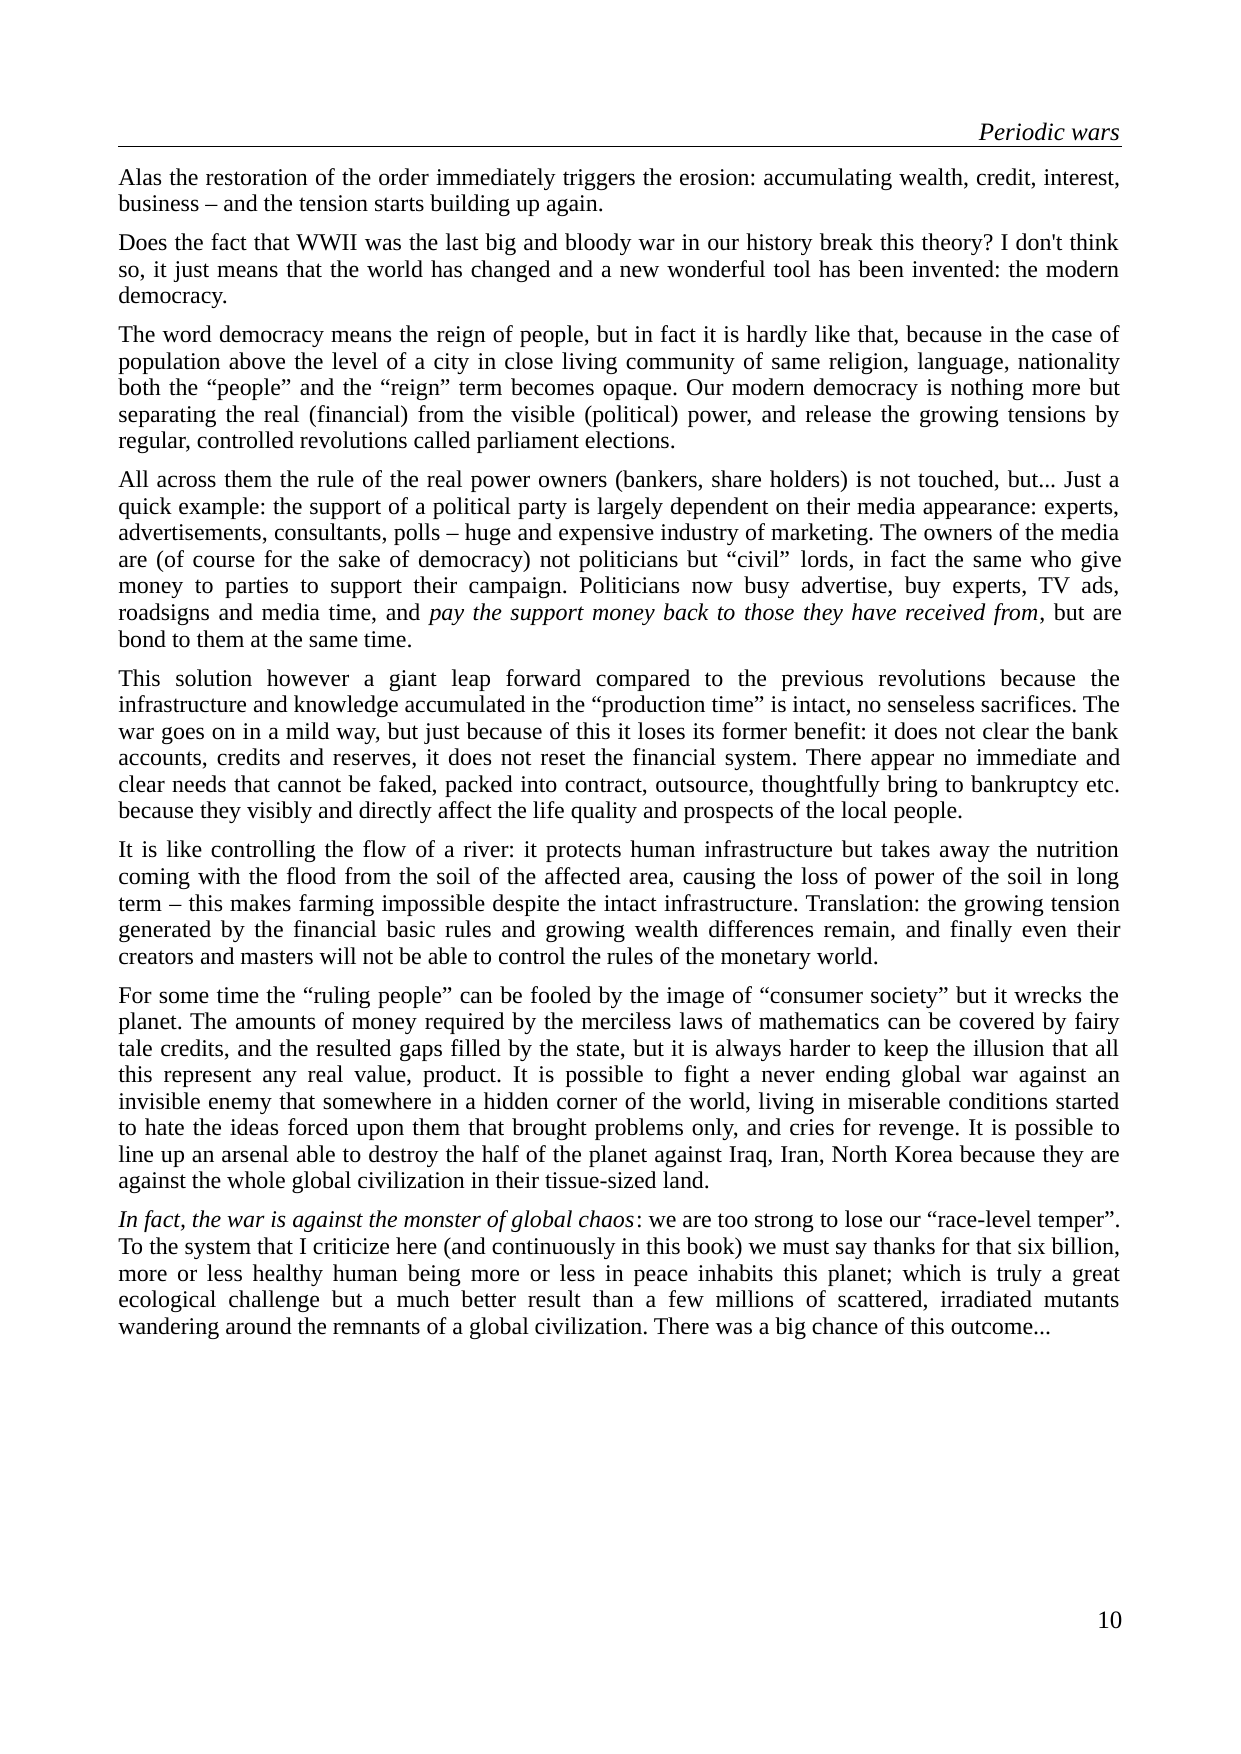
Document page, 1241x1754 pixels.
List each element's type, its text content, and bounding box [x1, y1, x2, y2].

text This solution however a giant leap forward compared to the previous revolutions because the infrastructure and knowledge accumulated in the “production time” is intact, no senseless sacrifices. The war goes on in a mild way, but just because of this it loses its former benefit: it does not clear the bank accounts, credits and reserves, it does not reset the financial system. There appear no immediate and clear needs that cannot be faked, packed into contract, outsource, thoughtfully bring to bankruptcy etc. because they visibly and directly affect the life quality and prospects of the local people. [118, 665, 1122, 824]
text In fact, the war is against the monster of global chaos: we are too strong to lose our “race-level temper”. To the system that I criticize here (and continuously in this book) we must say thanks for that six billion, more or less healthy human being more or less in peace inhabits this planet; which is truly a great ecological challenge but a much better result than a few millions of scattered, irradiated mutants wandering around the remnants of a global civilization. There was a big chance of this outcome... [118, 1207, 1122, 1339]
text All across them the rule of the real power owners (bankers, share holders) is not touched, but... Just a quick example: the support of a political party is largely dependent on their media appearance: experts, advertisements, consultants, polls – huge and expensive industry of marketing. The owners of the media are (of course for the sake of democracy) not politicians but “civil” lords, in fact the same who give money to parties to support their campaign. Politicians now busy advertise, buy experts, TV ads, roadsigns and media time, and pay the support money back to those they have received from, but are bond to them at the same time. [118, 466, 1122, 652]
text It is like controlling the flow of a river: it protects human infrastructure but takes away the nutrition coming with the flood from the soil of the affected area, causing the loss of power of the soil in long term – this makes farming impossible despite the intact infrastructure. Translation: the growing tension generated by the financial basic rules and growing wealth differences remain, and finally even their creators and masters will not be able to control the rules of the monetary world. [118, 837, 1122, 969]
text Does the fact that WWII was the last big and bloody war in our history break this theory? I don't think so, it just means that the world has changed and a new wonderful tool has been invented: the modern democracy. [118, 229, 1122, 309]
text The word democracy means the reign of people, but in fact it is hardly like that, because in the case of population above the level of a city in close living community of same religion, language, nationality both the “people” and the “reign” term becomes opaque. Our modern democracy is nothing more but separating the real (financial) from the visible (political) power, and release the growing tensions by regular, controlled revolutions called parliament elections. [118, 321, 1122, 454]
text For some time the “ruling people” can be fooled by the image of “consumer society” but it wrecks the planet. The amounts of money required by the merciless laws of mathematics can be covered by fairy tale credits, and the resulted gaps filled by the state, but it is always harder to keep the illusion that all this represent any real value, product. It is possible to fight a never ending global war against an invisible enemy that somewhere in a hidden corner of the world, living in miserable conditions started to hate the ideas forced upon them that brought problems only, and cries for revenge. It is possible to line up an arsenal able to destroy the half of the planet against Iraq, Iran, North Korea because they are against the whole global civilization in their tissue-sized land. [118, 982, 1122, 1194]
text Alas the restoration of the order immediately triggers the erosion: accumulating wealth, credit, interest, business – and the tension starts building up again. [118, 164, 1122, 217]
